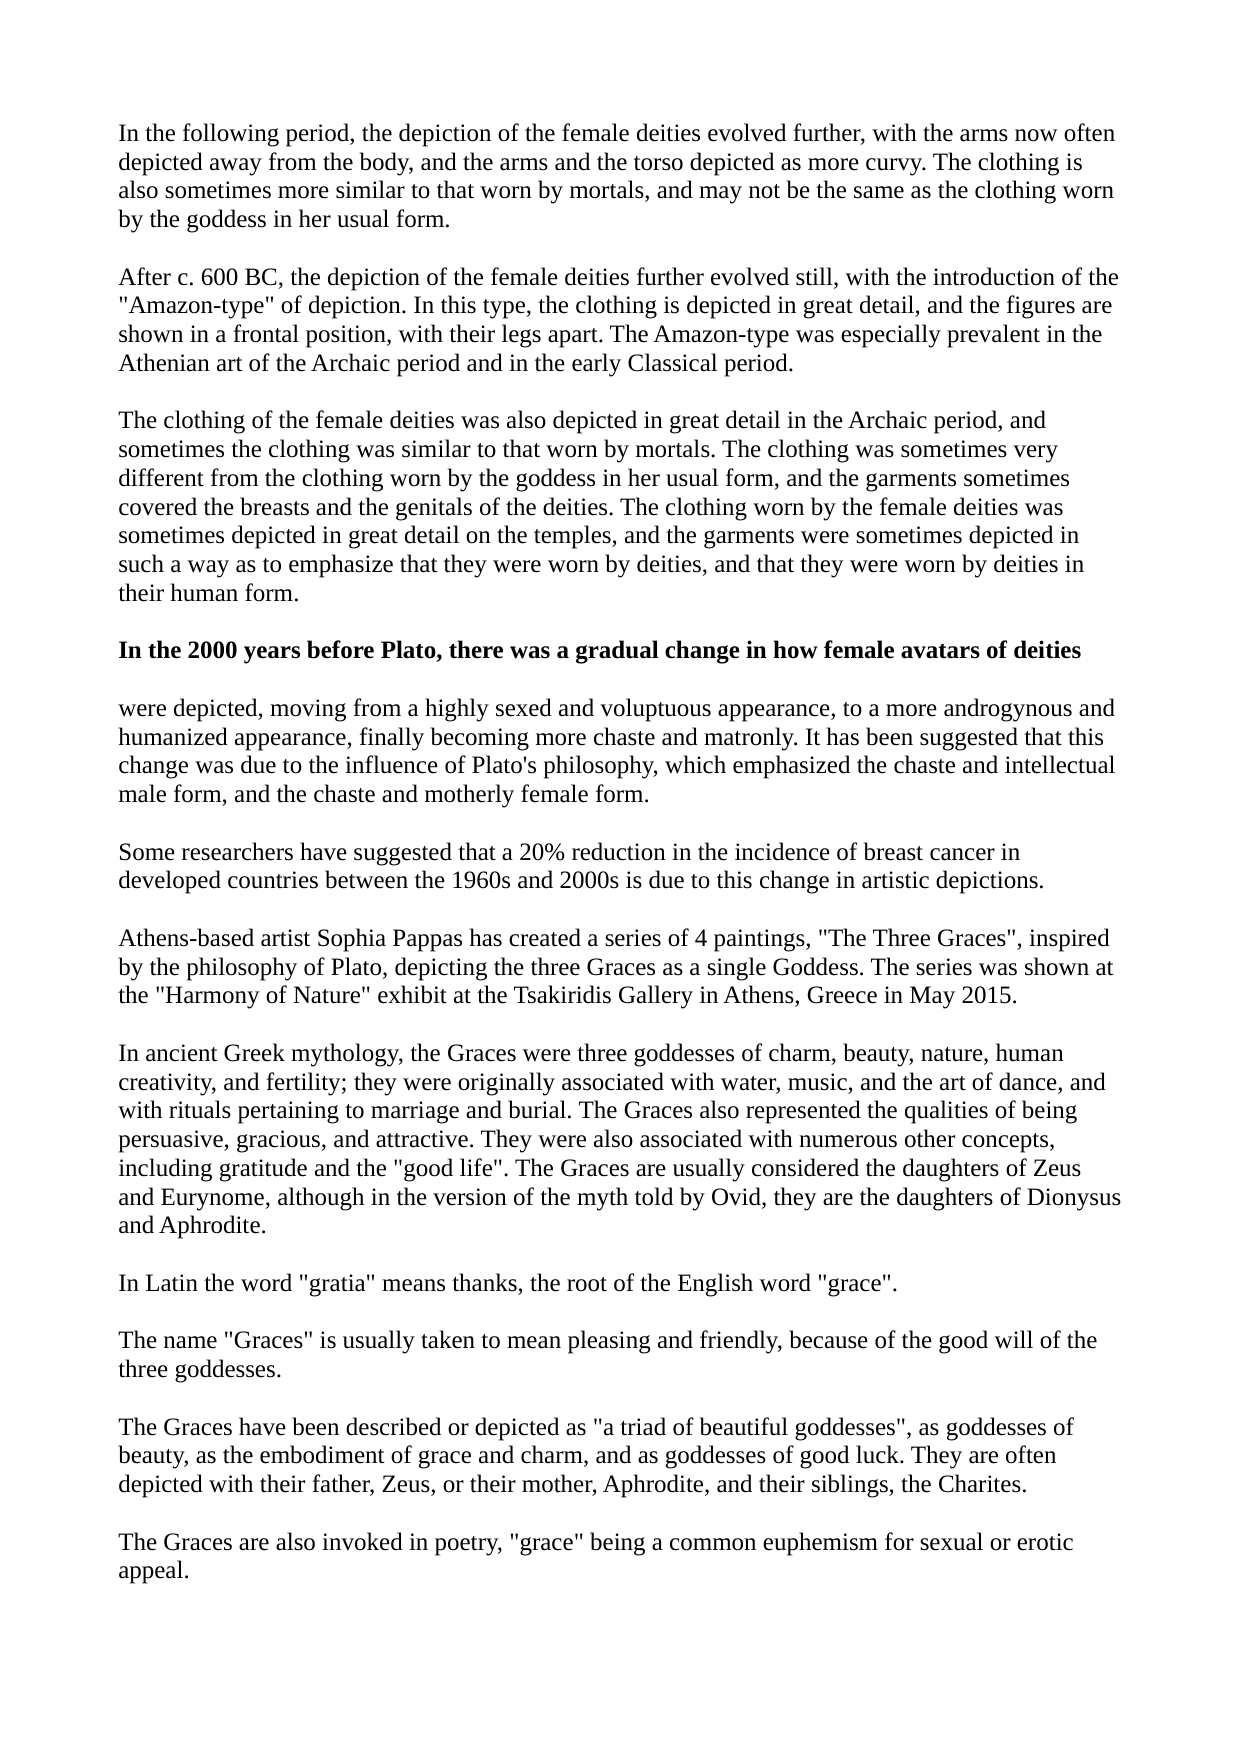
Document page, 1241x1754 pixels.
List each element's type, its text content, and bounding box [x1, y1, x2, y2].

text In Latin the word "gratia" means thanks, the root of the English word "grace". [118, 1268, 1122, 1297]
text In ancient Greek mythology, the Graces were three goddesses of charm, beauty, nature, human creativity, and fertility; they were originally associated with water, music, and the art of dance, and with rituals pertaining to marriage and burial. The Graces also represented the qualities of being persuasive, gracious, and attractive. They were also associated with numerous other concepts, including gratitude and the "good life". The Graces are usually considered the daughters of Zeus and Eurynome, although in the version of the myth told by Ovid, they are the daughters of Dionysus and Aphrodite. [118, 1038, 1122, 1239]
text In the following period, the depiction of the female deities evolved further, with the arms now often depicted away from the body, and the arms and the torso depicted as more curvy. The clothing is also sometimes more similar to that worn by mortals, and may not be the same as the clothing worn by the goddess in her usual form. [118, 118, 1122, 233]
text After c. 600 BC, the depiction of the female deities further evolved still, with the introduction of the "Amazon-type" of depiction. In this type, the clothing is depicted in great detail, and the figures are shown in a frontal position, with their legs apart. The Amazon-type was especially prevalent in the Athenian art of the Archaic period and in the early Classical period. [118, 262, 1122, 377]
text Athens-based artist Sophia Pappas has created a series of 4 paintings, "The Three Graces", inspired by the philosophy of Plato, depicting the three Graces as a single Goddess. The series was shown at the "Harmony of Nature" exhibit at the Tsakiridis Gallery in Athens, Greece in May 2015. [118, 923, 1122, 1009]
text The clothing of the female deities was also depicted in great detail in the Archaic period, and sometimes the clothing was similar to that worn by mortals. The clothing was sometimes very different from the clothing worn by the goddess in her usual form, and the garments sometimes covered the breasts and the genitals of the deities. The clothing worn by the female deities was sometimes depicted in great detail on the temples, and the garments were sometimes depicted in such a way as to emphasize that they were worn by deities, and that they were worn by deities in their human form. [118, 406, 1122, 607]
text The Graces have been described or depicted as "a triad of beautiful goddesses", as goddesses of beauty, as the embodiment of grace and charm, and as goddesses of good luck. They are often depicted with their father, Zeus, or their mother, Aphrodite, and their siblings, the Charites. [118, 1412, 1122, 1498]
text were depicted, moving from a highly sexed and voluptuous appearance, to a more androgynous and humanized appearance, finally becoming more chaste and matronly. It has been suggested that this change was due to the influence of Plato's philosophy, which emphasized the chaste and intellectual male form, and the chaste and motherly female form. [118, 693, 1122, 808]
text The name "Graces" is usually taken to mean pleasing and friendly, because of the good will of the three goddesses. [118, 1326, 1122, 1383]
text The Graces are also invoked in poetry, "grace" being a common euphemism for sexual or erotic appeal. [118, 1527, 1122, 1584]
text In the 2000 years before Plato, there was a gradual change in how female avatars of deities [118, 636, 1122, 664]
text Some researchers have suggested that a 20% reduction in the incidence of breast cancer in developed countries between the 1960s and 2000s is due to this change in artistic depictions. [118, 837, 1122, 894]
